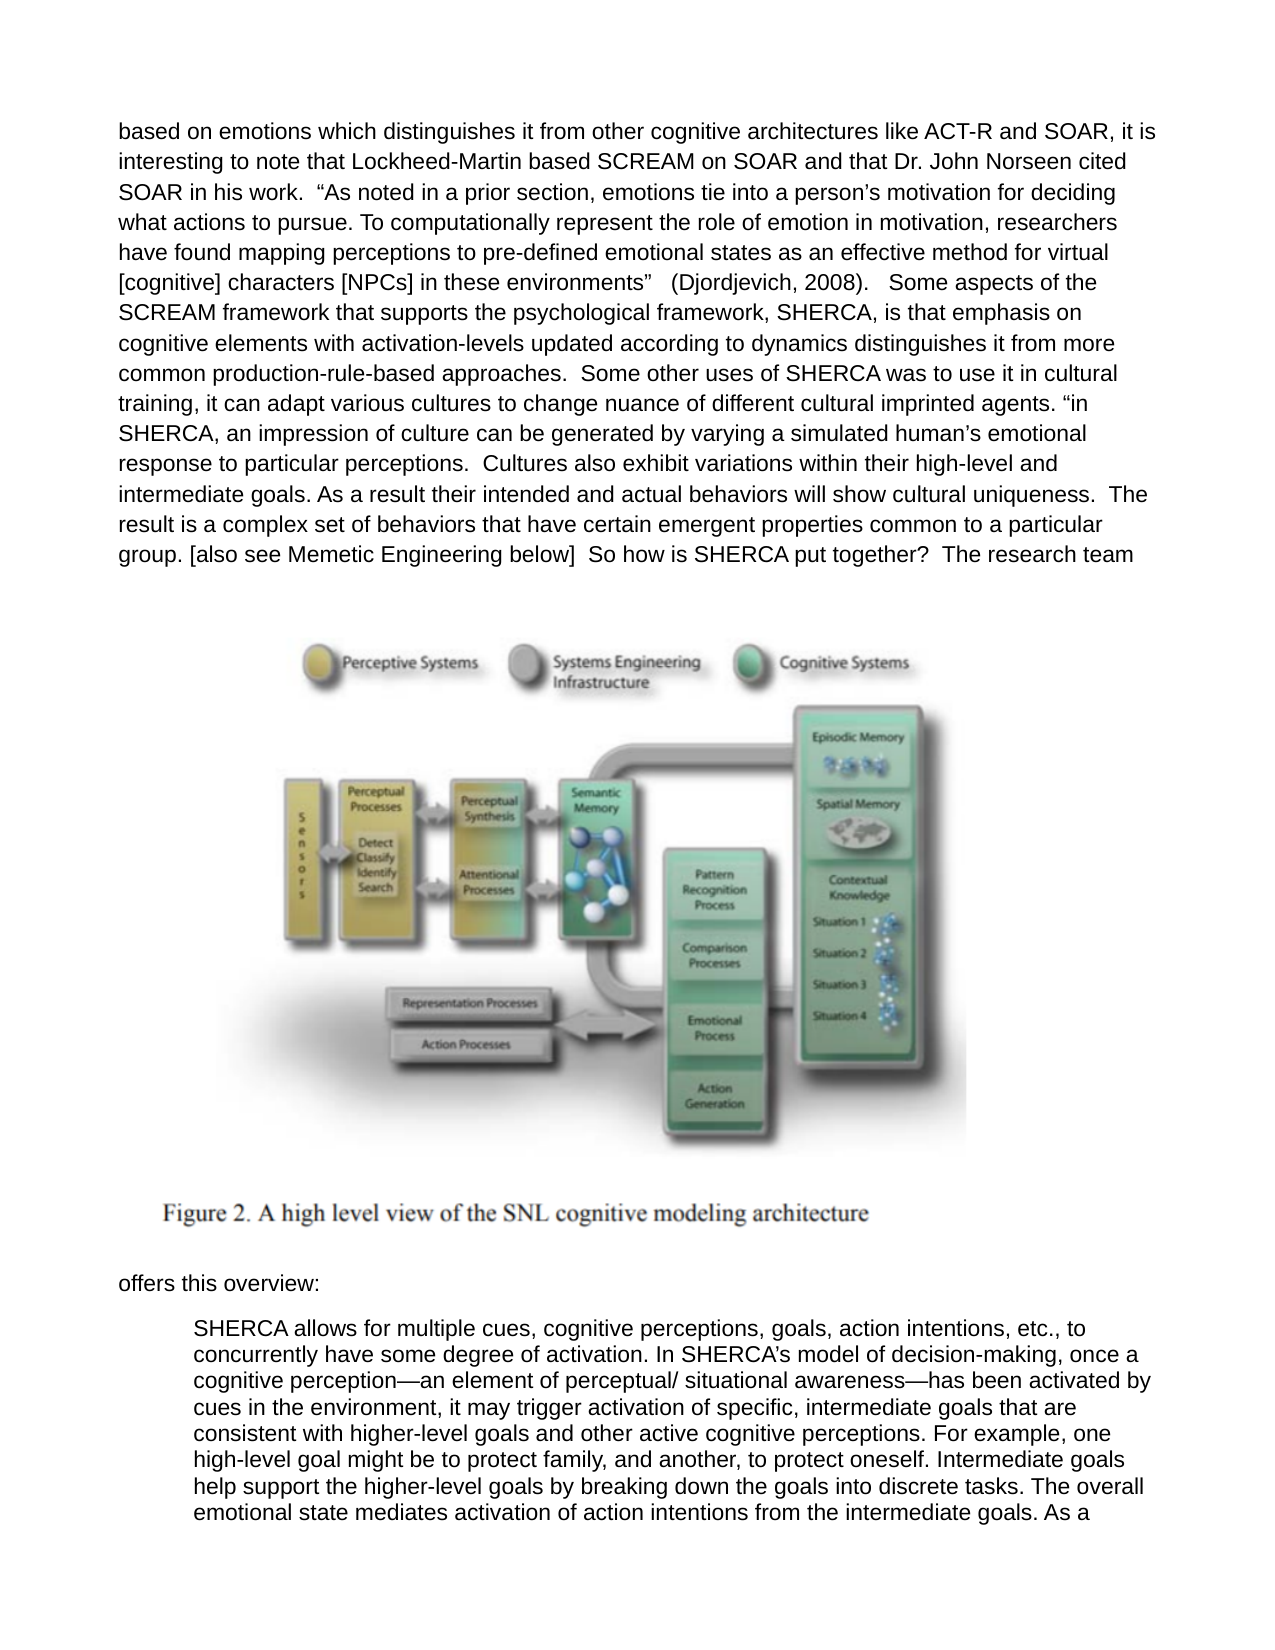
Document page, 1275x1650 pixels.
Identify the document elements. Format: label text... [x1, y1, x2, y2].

text based on emotions which distinguishes it from other cognitive architectures like ACT-R and SOAR, it is interesting to note that Lockheed-Martin based SCREAM on SOAR and that Dr. John Norseen cited SOAR in his work. “As noted in a prior section, emotions tie into a person’s motivation for deciding what actions to pursue. To computationally represent the role of emotion in motivation, researchers have found mapping perceptions to pre-defined emotional states as an effective method for virtual [cognitive] characters [NPCs] in these environments” (Djordjevich, 2008). Some aspects of the SCREAM framework that supports the psychological framework, SHERCA, is that emphasis on cognitive elements with activation-levels updated according to dynamics distinguishes it from more common production-rule-based approaches. Some other uses of SHERCA was to use it in cultural training, it can adapt various cultures to change nuance of different cultural imprinted agents. “in SHERCA, an impression of culture can be generated by varying a simulated human’s emotional response to particular perceptions. Cultures also exhibit variations within their high-level and intermediate goals. As a result their intended and actual behaviors will show cultural uniqueness. The result is a complex set of behaviors that have certain emergent properties common to a particular group. [also see Memetic Engineering below] So how is SHERCA put together? The research team offers this overview: [118, 118, 1157, 1296]
text SHERCA allows for multiple cues, cognitive perceptions, goals, action intentions, etc., to concurrently have some degree of activation. In SHERCA’s model of decision-making, once a cognitive perception—an element of perceptual/ situational awareness—has been activated by cues in the environment, it may trigger activation of specific, intermediate goals that are consistent with higher-level goals and other active cognitive perceptions. For example, one high-level goal might be to protect family, and another, to protect oneself. Intermediate goals help support the higher-level goals by breaking down the goals into discrete tasks. The overall emotional state mediates activation of action intentions from the intermediate goals. As a [193, 1314, 1157, 1525]
picture [144, 591, 967, 1270]
